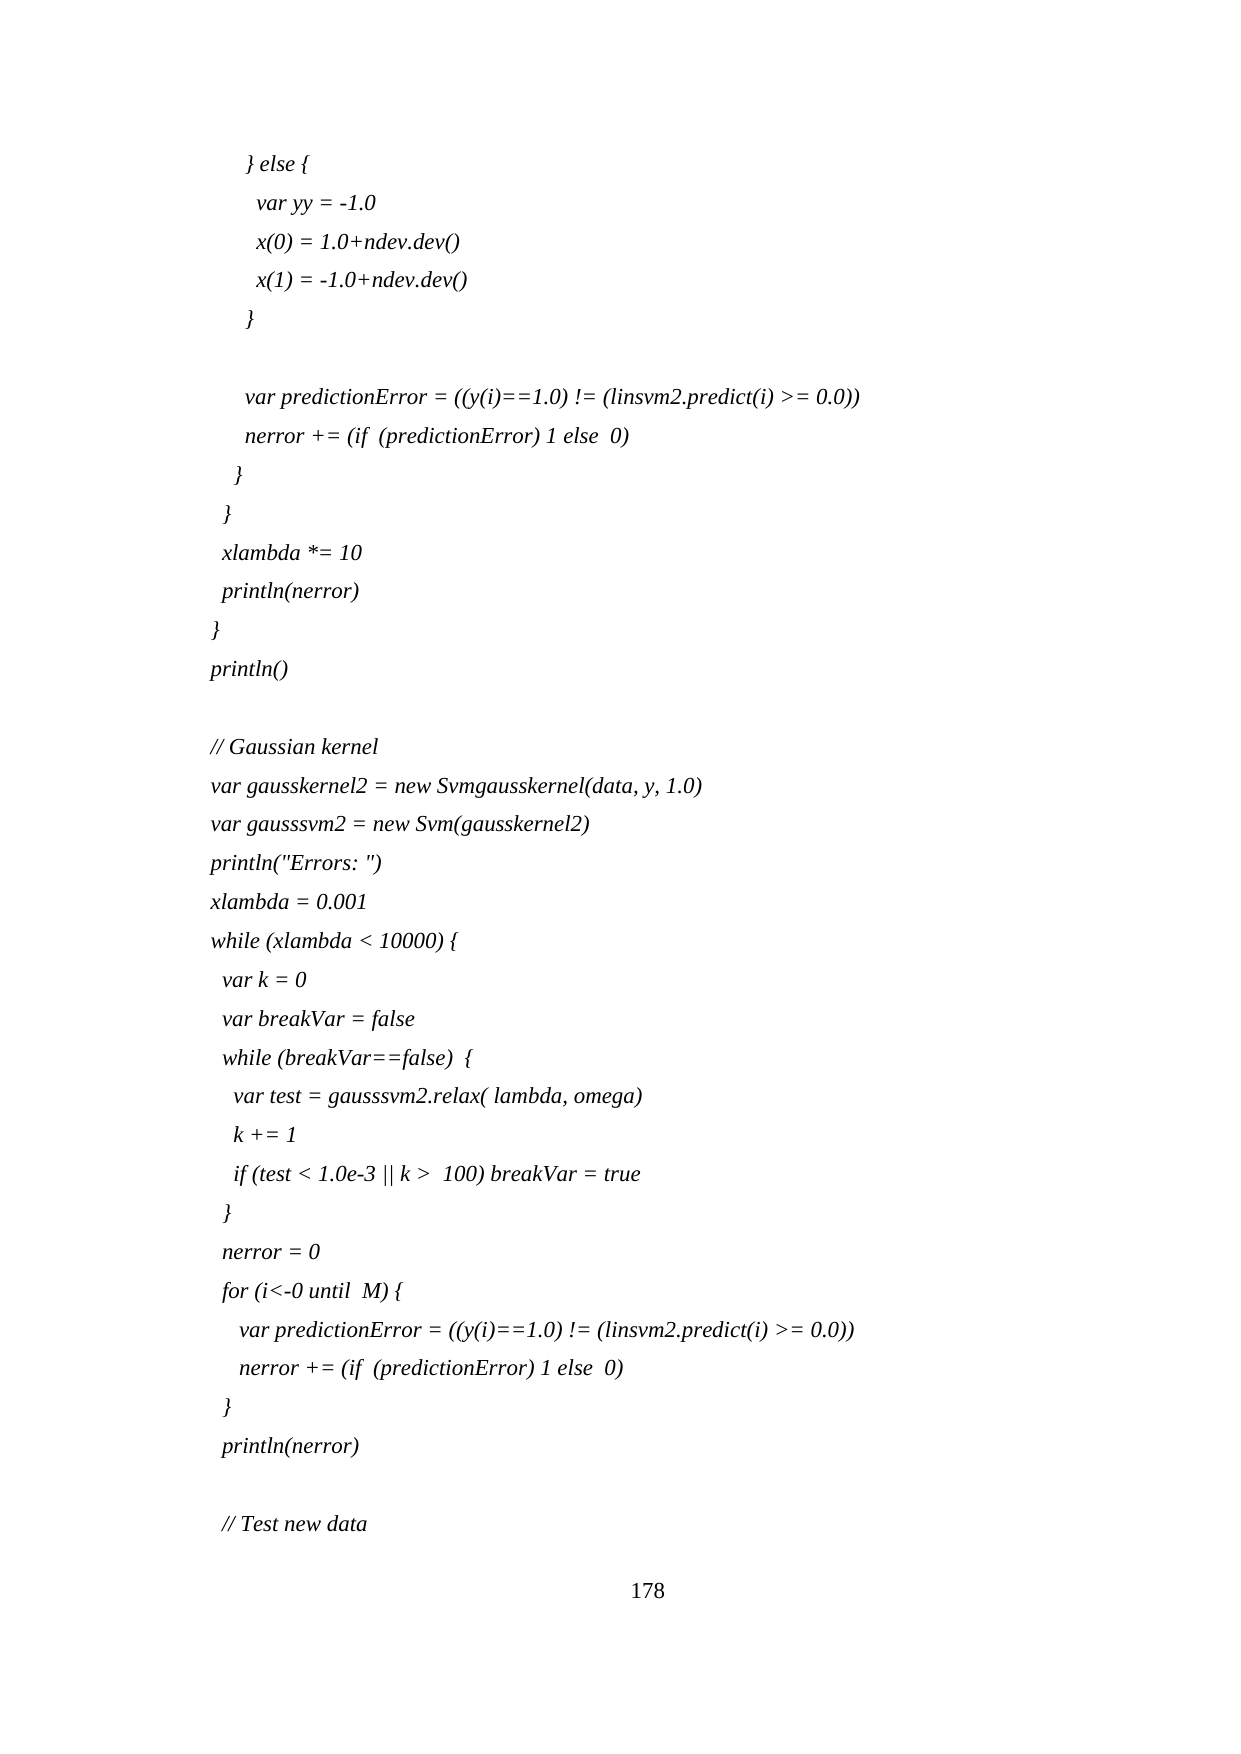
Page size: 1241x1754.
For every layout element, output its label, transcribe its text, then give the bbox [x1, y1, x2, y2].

text // Test new data [187, 1510, 1108, 1536]
text println(nerror) [187, 1432, 1108, 1458]
text if (test < 1.0e-3 || k > 100) breakVar = true [187, 1160, 1108, 1187]
text // Gaussian kernel [187, 733, 1108, 759]
text var predictionError = ((y(i)==1.0) != (linsvm2.predict(i) >= 0.0)) [187, 1316, 1108, 1342]
text while (breakVar==false) { [187, 1044, 1108, 1070]
text k += 1 [187, 1121, 1108, 1148]
text while (xlambda < 10000) { [187, 927, 1108, 953]
text x(1) = -1.0+ndev.dev() [187, 267, 1108, 293]
text println("Errors: ") [187, 849, 1108, 876]
text var gausskernel2 = new Svmgausskernel(data, y, 1.0) [187, 772, 1108, 798]
text nerror += (if (predictionError) 1 else 0) [187, 422, 1108, 448]
text var k = 0 [187, 966, 1108, 992]
text var predictionError = ((y(i)==1.0) != (linsvm2.predict(i) >= 0.0)) [187, 383, 1108, 409]
text println() [187, 655, 1108, 681]
text } [187, 305, 1108, 332]
text for (i<-0 until M) { [187, 1277, 1108, 1303]
text var gausssvm2 = new Svm(gausskernel2) [187, 811, 1108, 837]
text var yy = -1.0 [187, 189, 1108, 215]
text } [187, 461, 1108, 487]
text } [187, 1199, 1108, 1225]
text xlambda = 0.001 [187, 888, 1108, 914]
text } [187, 1393, 1108, 1420]
text } else { [187, 150, 1108, 176]
text } [187, 500, 1108, 526]
text } [187, 616, 1108, 643]
text var test = gausssvm2.relax( lambda, omega) [187, 1082, 1108, 1109]
text var breakVar = false [187, 1005, 1108, 1031]
text nerror += (if (predictionError) 1 else 0) [187, 1354, 1108, 1381]
text nerror = 0 [187, 1238, 1108, 1264]
text x(0) = 1.0+ndev.dev() [187, 228, 1108, 254]
text println(nerror) [187, 577, 1108, 604]
text xlambda *= 10 [187, 538, 1108, 565]
